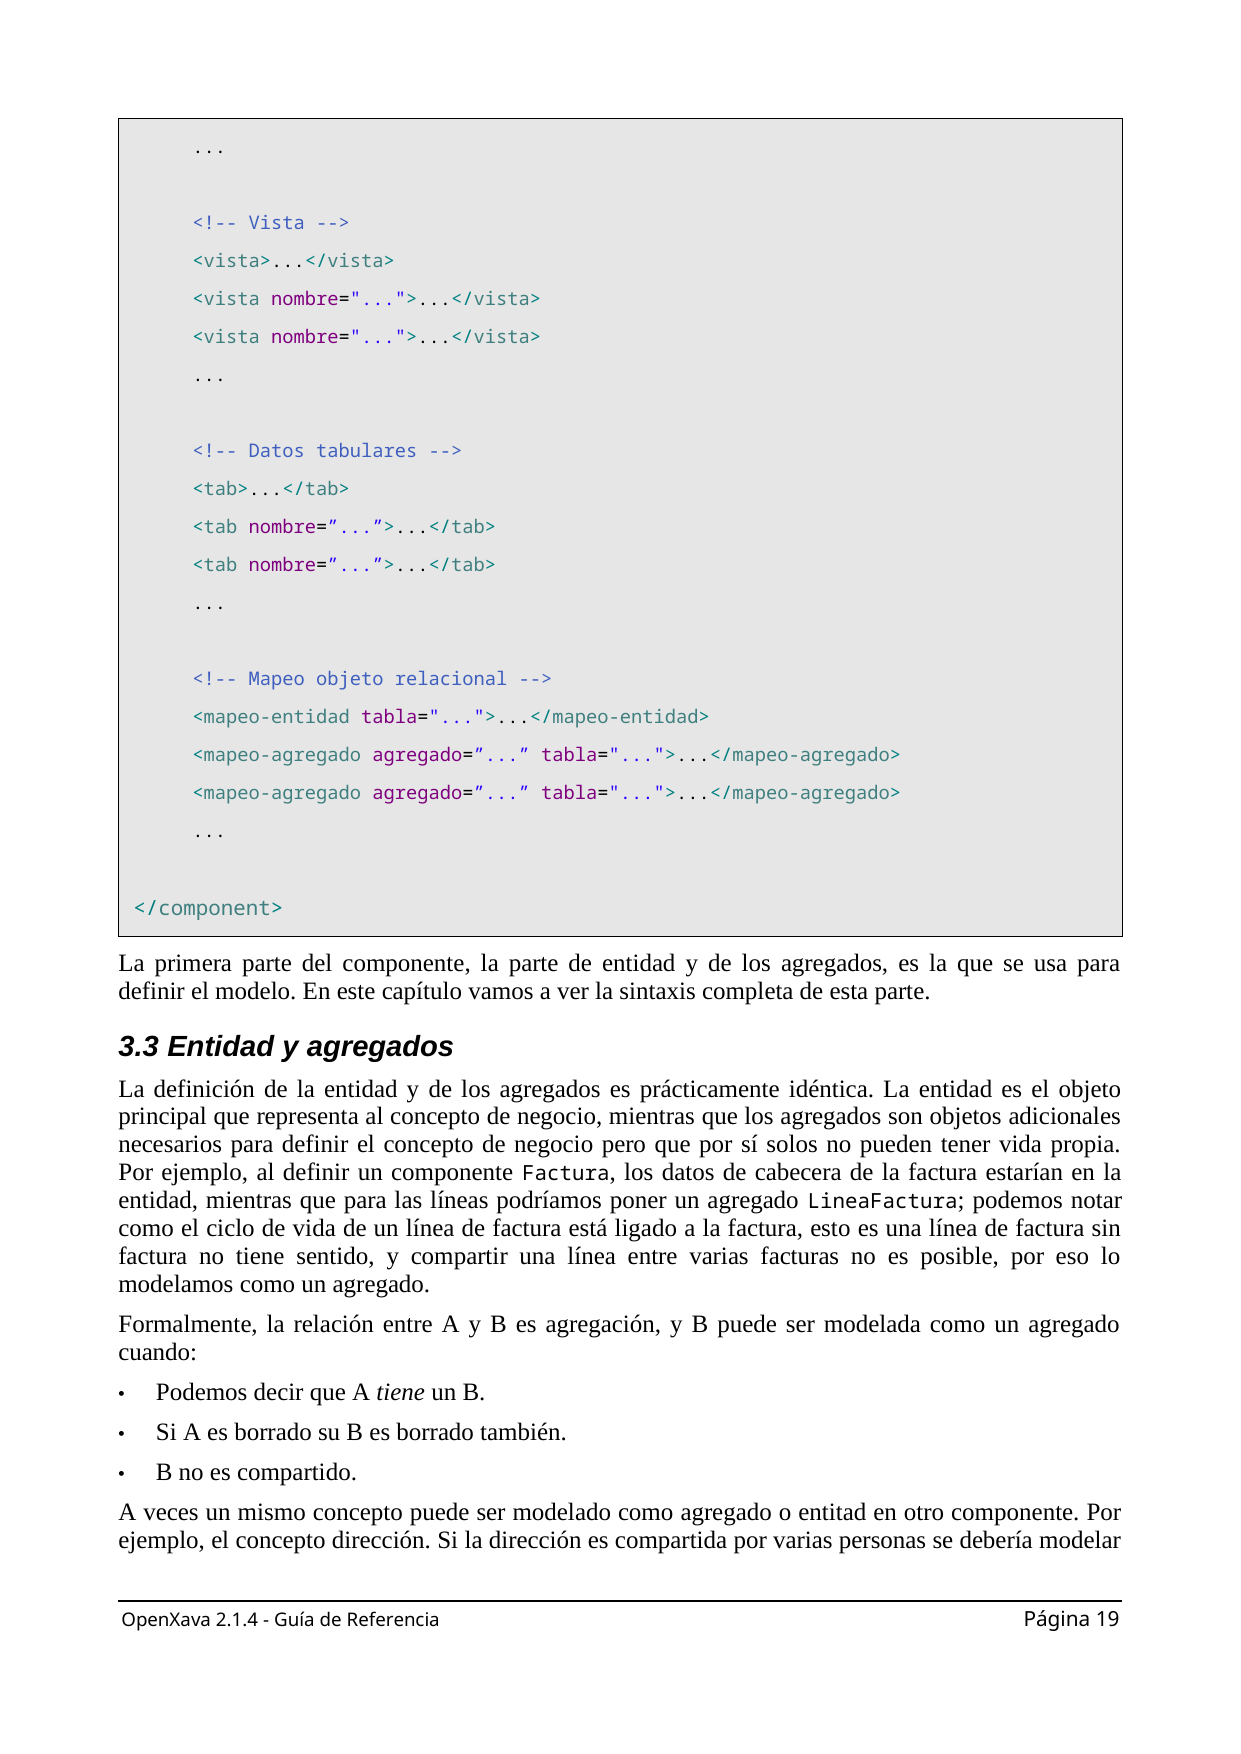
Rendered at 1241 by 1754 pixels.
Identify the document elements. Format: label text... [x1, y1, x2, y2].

text <mapeo-agregado agregado=”...” tabla="...">...</mapeo-agregado> [119, 764, 1122, 802]
text ... [119, 574, 1122, 612]
text Formalmente, la relación entre A y B es agregación, y B puede ser modelada como un agregado cuando: [118, 1310, 1122, 1365]
text </component> [119, 878, 1122, 936]
text <vista nombre="...">...</vista> [119, 308, 1122, 346]
list B no es compartido. [118, 1458, 1122, 1486]
text A veces un mismo concepto puede ser modelado como agregado o entitad en otro componente. Por ejemplo, el concepto dirección. Si la dirección es compartida por varias personas se debería modelar [118, 1498, 1122, 1554]
text <vista nombre="...">...</vista> [119, 270, 1122, 308]
text ... [119, 119, 1122, 156]
list Podemos decir que A tiene un B. [118, 1378, 1122, 1406]
text <!-- Mapeo objeto relacional --> [119, 650, 1122, 688]
text La definición de la entidad y de los agregados es prácticamente idéntica. La entidad es el objeto principal que representa al concepto de negocio, mientras que los agregados son objetos adicionales necesarios para definir el concepto de negocio pero que por sí solos no pueden tener vida propia. Por ejemplo, al definir un componente Factura, los datos de cabecera de la factura estarían en la entidad, mientras que para las líneas podríamos poner un agregado LineaFactura; podemos notar como el ciclo de vida de un línea de factura está ligado a la factura, esto es una línea de factura sin factura no tiene sentido, y compartir una línea entre varias facturas no es posible, por eso lo modelamos como un agregado. [118, 1075, 1122, 1297]
text <tab nombre=”...”>...</tab> [119, 536, 1122, 574]
text <vista>...</vista> [119, 232, 1122, 270]
subtitle Entidad y agregados [118, 1029, 1122, 1062]
text <tab>...</tab> [119, 460, 1122, 498]
text La primera parte del componente, la parte de entidad y de los agregados, es la que se usa para definir el modelo. En este capítulo vamos a ver la sintaxis completa de esta parte. [118, 949, 1122, 1004]
text ... [119, 346, 1122, 384]
text <mapeo-agregado agregado=”...” tabla="...">...</mapeo-agregado> [119, 726, 1122, 764]
text <!-- Datos tabulares --> [119, 422, 1122, 460]
text <mapeo-entidad tabla="...">...</mapeo-entidad> [119, 688, 1122, 726]
text <!-- Vista --> [119, 194, 1122, 232]
list Si A es borrado su B es borrado también. [118, 1418, 1122, 1446]
text <tab nombre=”...”>...</tab> [119, 498, 1122, 536]
text ... [119, 802, 1122, 841]
